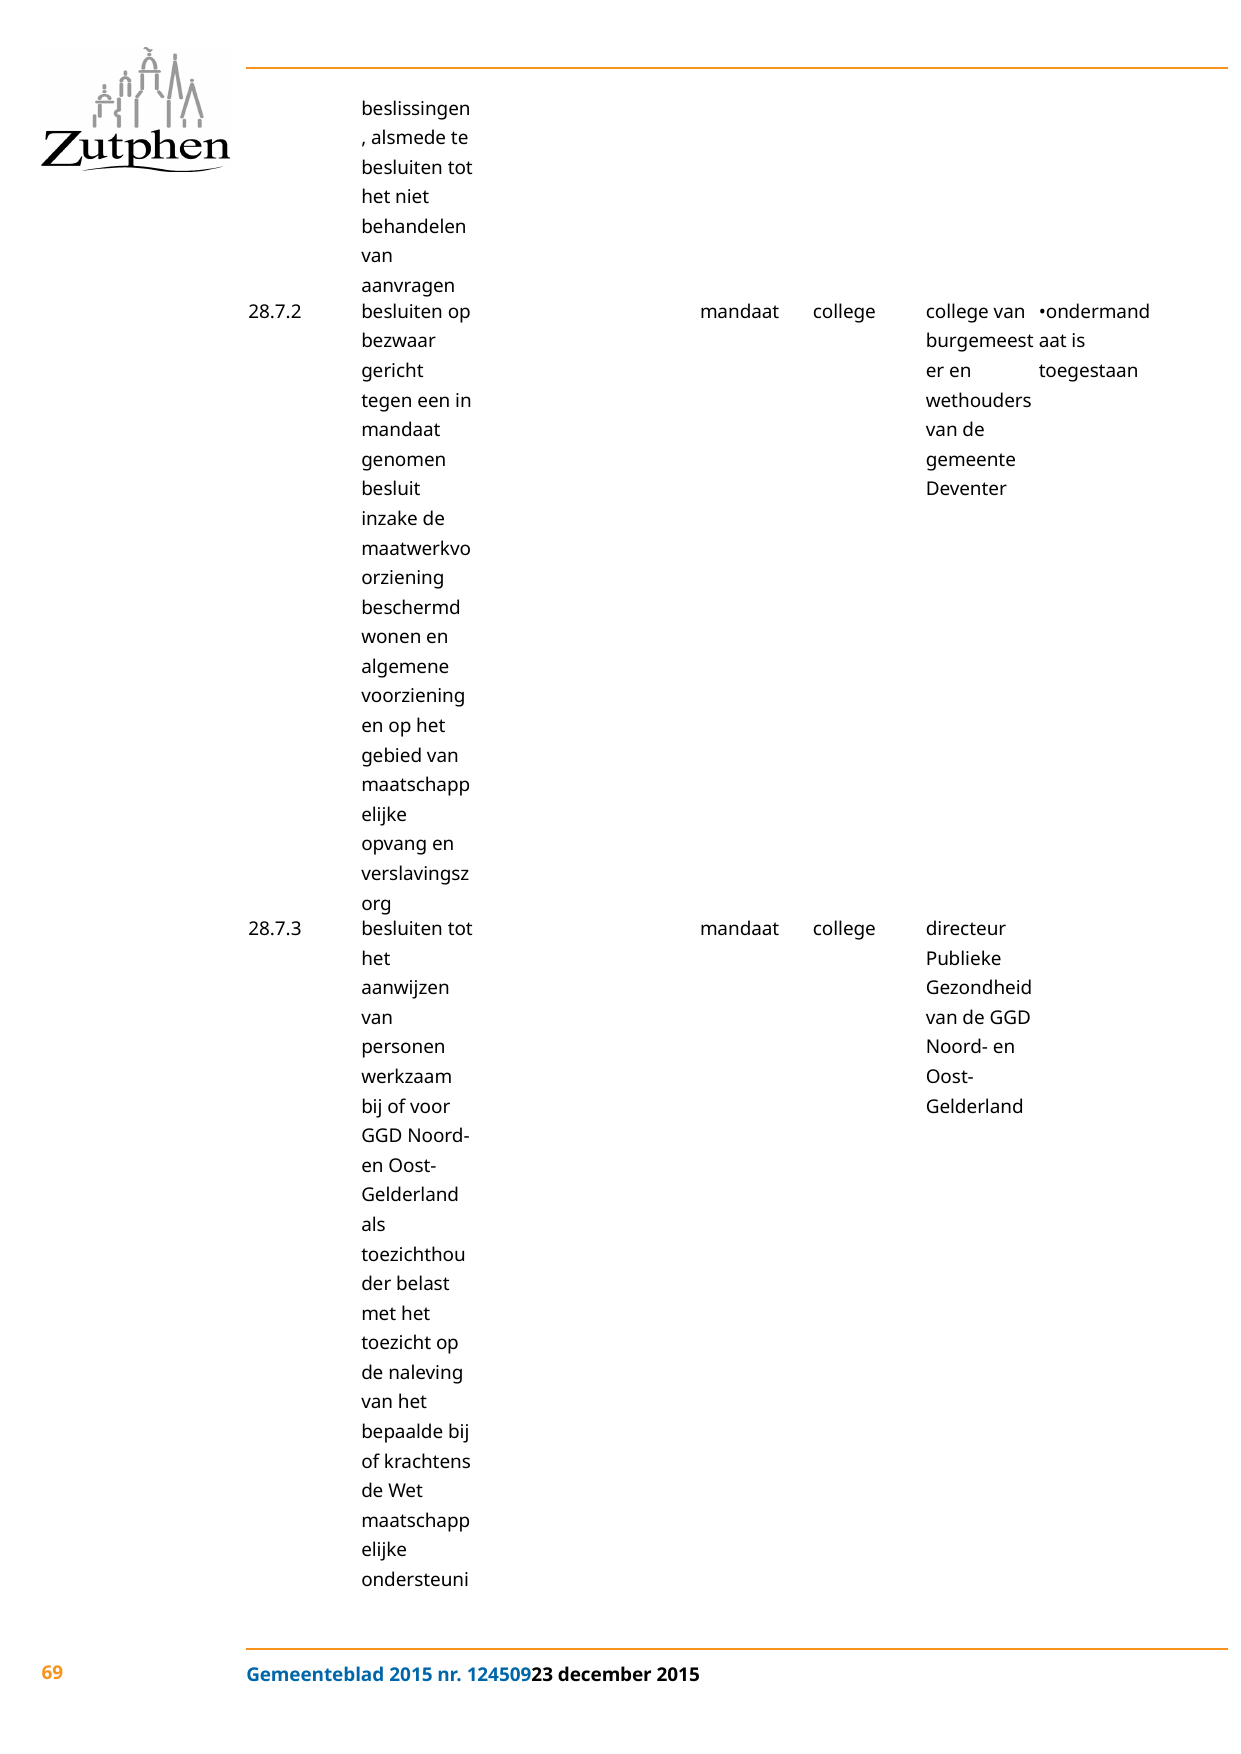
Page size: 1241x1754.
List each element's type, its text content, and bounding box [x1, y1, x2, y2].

table_cell mandaat [700, 915, 813, 1592]
table_cell [926, 95, 1038, 298]
table_cell [248, 95, 361, 298]
table_cell college van burgemeester en wethouders van de gemeente Deventer [926, 298, 1038, 915]
table_cell •ondermandaat is toegestaan [1039, 298, 1152, 915]
table_cell besluiten tot het aanwijzen van personen werkzaam bij of voor GGD Noord- en Oost-Gelderland als toezichthouder belast met het toezicht op de naleving van het bepaalde bij of krachtens de Wet maatschappelijke ondersteuni [361, 915, 474, 1592]
table_cell [1039, 915, 1152, 1592]
table_cell besluiten op bezwaar gericht tegen een in mandaat genomen besluit inzake de maatwerkvoorziening beschermd wonen en algemene voorzieningen op het gebied van maatschappelijke opvang en verslavingszorg [361, 298, 474, 915]
table_cell [700, 95, 813, 298]
table_cell directeur Publieke Gezondheid van de GGD Noord- en Oost-Gelderland [926, 915, 1038, 1592]
table_cell 28.7.2 [248, 298, 361, 915]
table_cell college [813, 915, 926, 1592]
table_cell [474, 915, 587, 1592]
table_cell [474, 95, 587, 298]
table_cell [587, 298, 700, 915]
table_cell [587, 95, 700, 298]
table_cell [1039, 95, 1152, 298]
table_cell -beslissingen, alsmede te besluiten tot het niet behandelen van aanvragen [361, 95, 474, 298]
table_cell [587, 915, 700, 1592]
table_cell [474, 298, 587, 915]
table_cell [813, 95, 926, 298]
picture [41, 47, 231, 172]
table_cell 28.7.3 [248, 915, 361, 1592]
table_cell mandaat [700, 298, 813, 915]
table_cell college [813, 298, 926, 915]
